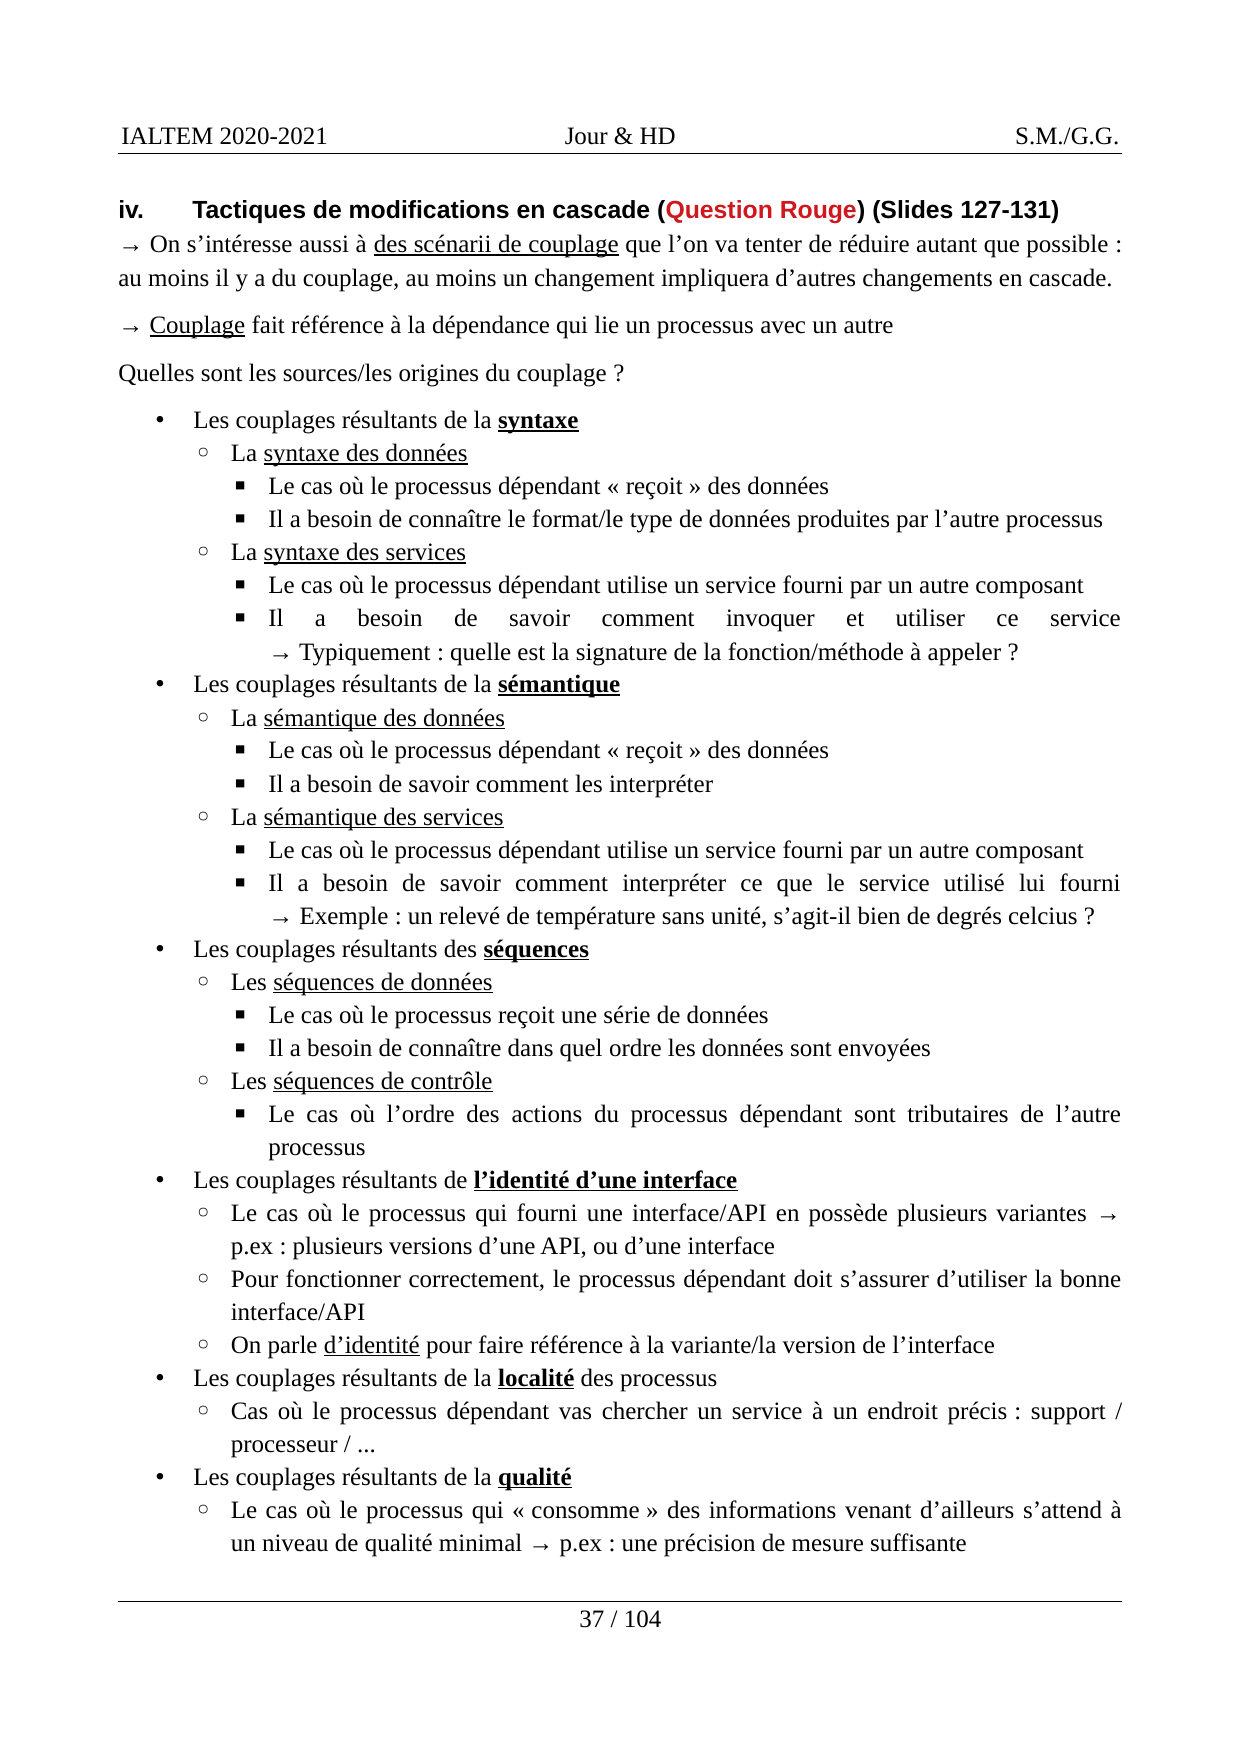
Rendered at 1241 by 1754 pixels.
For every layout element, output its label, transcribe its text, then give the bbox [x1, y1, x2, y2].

list La sémantique des services [193, 802, 1122, 830]
list Les couplages résultants de la qualité [156, 1462, 1122, 1491]
subtitle Tactiques de modifications en cascade (Question Rouge) (Slides 127-131) [118, 195, 1122, 223]
list Les couplages résultants de l’identité d’une interface [156, 1165, 1122, 1194]
list Le cas où l’ordre des actions du processus dépendant sont tributaires de l’autre processus [231, 1099, 1122, 1161]
list Les séquences de données [193, 967, 1122, 996]
list Le cas où le processus qui fourni une interface/API en possède plusieurs variantes → p.ex : plusieurs versions d’une API, ou d’une interface [193, 1198, 1122, 1260]
list On parle d’identité pour faire référence à la variante/la version de l’interface [193, 1330, 1122, 1359]
list Il a besoin de savoir comment interpréter ce que le service utilisé lui fourni → Exemple : un relevé de température sans unité, s’agit-il bien de degrés celcius ? [231, 868, 1122, 929]
list Le cas où le processus qui « consomme » des informations venant d’ailleurs s’attend à un niveau de qualité minimal → p.ex : une précision de mesure suffisante [193, 1495, 1122, 1557]
text → Couplage fait référence à la dépendance qui lie un processus avec un autre [118, 310, 1122, 339]
list Le cas où le processus dépendant utilise un service fourni par un autre composant [231, 571, 1122, 599]
list Les séquences de contrôle [193, 1066, 1122, 1094]
list La syntaxe des données [193, 438, 1122, 467]
list Les couplages résultants de la sémantique [156, 669, 1122, 698]
list Les couplages résultants de la syntaxe [156, 405, 1122, 434]
list Les couplages résultants de la localité des processus [156, 1363, 1122, 1392]
list Il a besoin de connaître dans quel ordre les données sont envoyées [231, 1033, 1122, 1062]
list Il a besoin de savoir comment invoquer et utiliser ce service → Typiquement : quelle est la signature de la fonction/méthode à appeler ? [231, 603, 1122, 665]
list La syntaxe des services [193, 537, 1122, 566]
list Le cas où le processus dépendant « reçoit » des données [231, 471, 1122, 500]
list Pour fonctionner correctement, le processus dépendant doit s’assurer d’utiliser la bonne interface/API [193, 1264, 1122, 1326]
text → On s’intéresse aussi à des scénarii de couplage que l’on va tenter de réduire autant que possible : au moins il y a du couplage, au moins un changement impliquera d’autres changements en cascade. [118, 229, 1122, 291]
text Quelles sont les sources/les origines du couplage ? [118, 358, 1122, 387]
list La sémantique des données [193, 703, 1122, 731]
list Le cas où le processus dépendant « reçoit » des données [231, 736, 1122, 764]
list Cas où le processus dépendant vas chercher un service à un endroit précis : support / processeur / ... [193, 1396, 1122, 1458]
list Le cas où le processus dépendant utilise un service fourni par un autre composant [231, 835, 1122, 863]
list Les couplages résultants des séquences [156, 934, 1122, 962]
list Il a besoin de connaître le format/le type de données produites par l’autre processus [231, 504, 1122, 533]
list Le cas où le processus reçoit une série de données [231, 1000, 1122, 1028]
list Il a besoin de savoir comment les interpréter [231, 769, 1122, 797]
